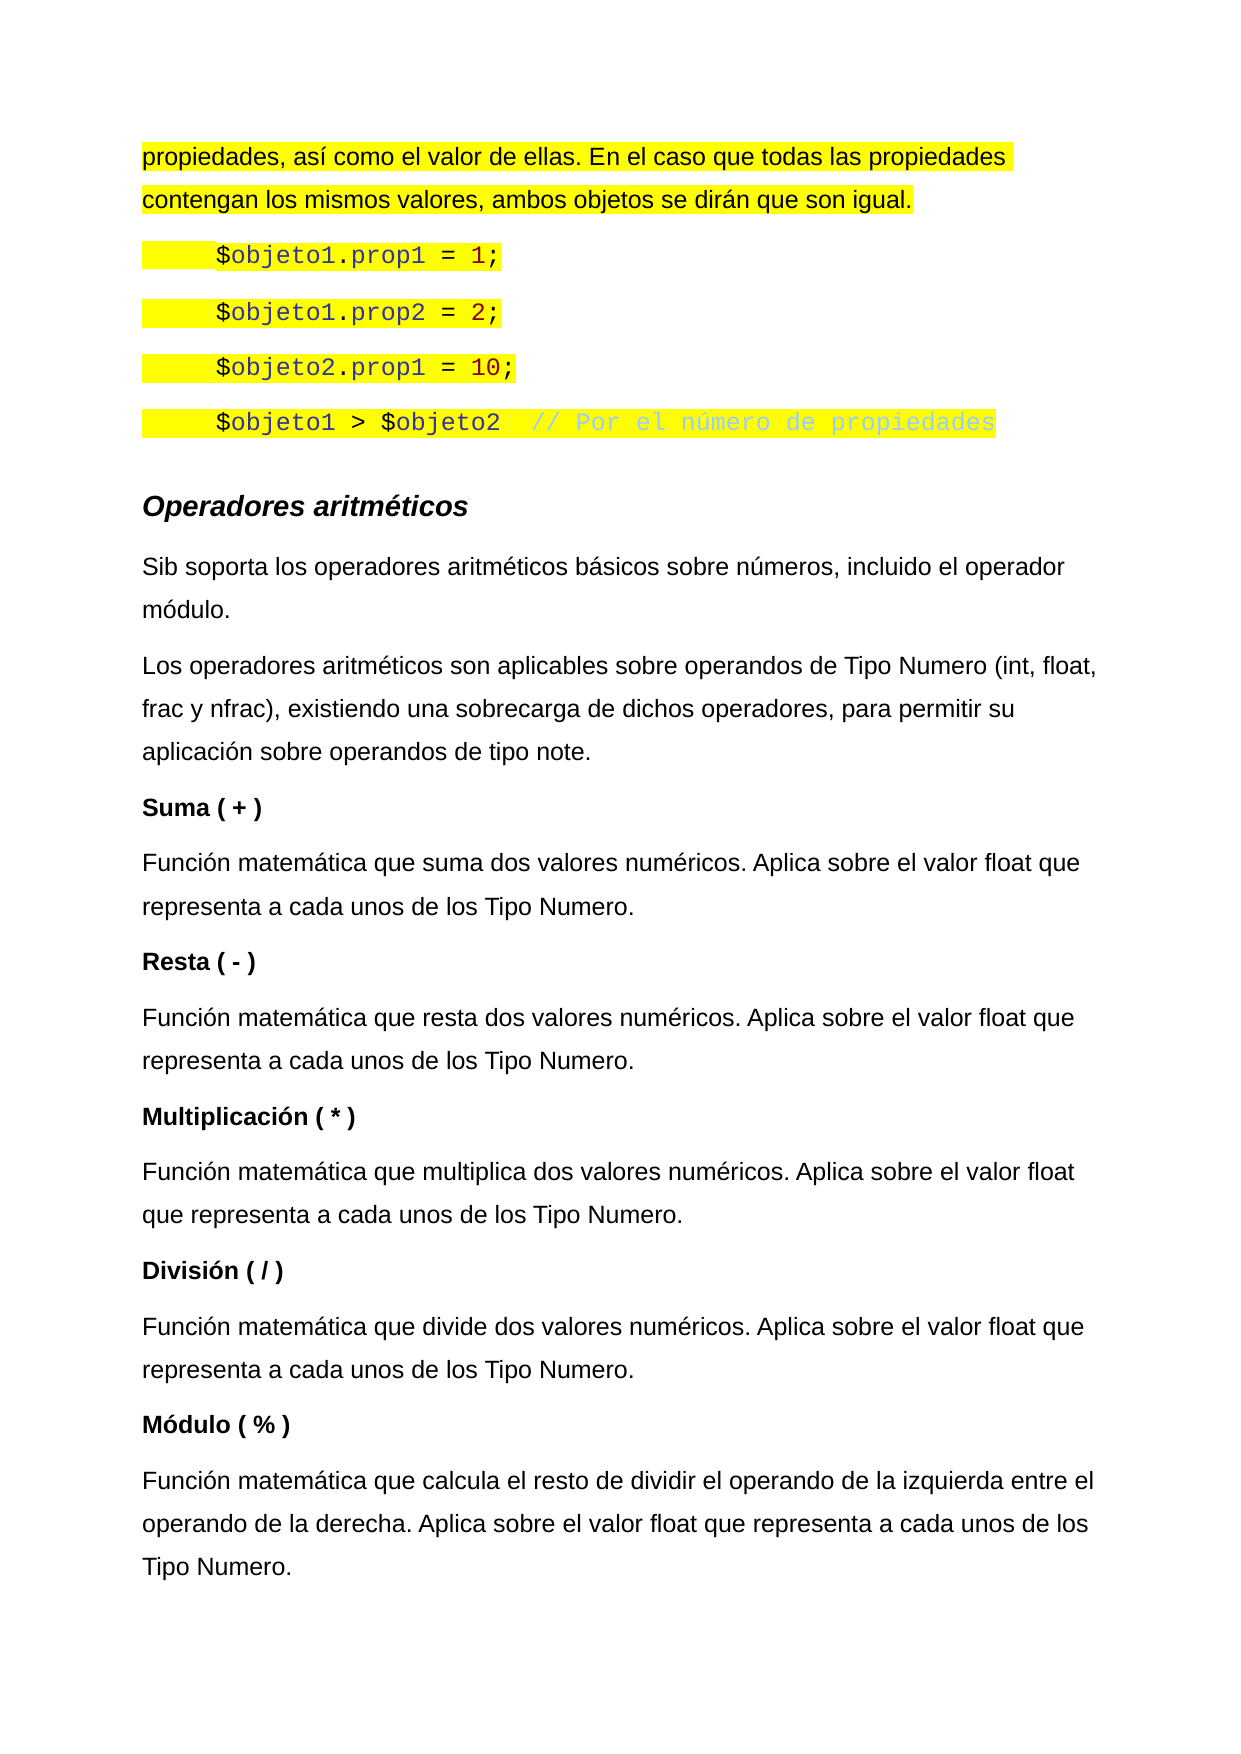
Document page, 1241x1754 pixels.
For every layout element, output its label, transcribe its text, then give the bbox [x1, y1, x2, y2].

text Los operadores aritméticos son aplicables sobre operandos de Tipo Numero (int, float, frac y nfrac), existiendo una sobrecarga de dichos operadores, para permitir su aplicación sobre operandos de tipo note. [142, 651, 1098, 766]
text Función matemática que suma dos valores numéricos. Aplica sobre el valor float que representa a cada unos de los Tipo Numero. [142, 848, 1098, 920]
subtitle Operadores aritméticos [142, 489, 1098, 523]
text propiedades, así como el valor de ellas. En el caso que todas las propiedades contengan los mismos valores, ambos objetos se dirán que son igual. [142, 142, 1098, 214]
text $objeto1.prop1 = 1; [142, 241, 1098, 271]
text Función matemática que multiplica dos valores numéricos. Aplica sobre el valor float que representa a cada unos de los Tipo Numero. [142, 1157, 1098, 1229]
text Función matemática que divide dos valores numéricos. Aplica sobre el valor float que representa a cada unos de los Tipo Numero. [142, 1312, 1098, 1383]
text División ( / ) [142, 1256, 1098, 1285]
text Multiplicación ( * ) [142, 1102, 1098, 1130]
text Resta ( - ) [142, 947, 1098, 976]
text Módulo ( % ) [142, 1410, 1098, 1439]
text Función matemática que resta dos valores numéricos. Aplica sobre el valor float que representa a cada unos de los Tipo Numero. [142, 1003, 1098, 1075]
text Sib soporta los operadores aritméticos básicos sobre números, incluido el operador módulo. [142, 552, 1098, 624]
text $objeto1 > $objeto2 // Por el número de propiedades [142, 409, 1098, 438]
text Suma ( + ) [142, 793, 1098, 822]
text $objeto2.prop1 = 10; [142, 354, 1098, 383]
text $objeto1.prop2 = 2; [142, 299, 1098, 328]
text Función matemática que calcula el resto de dividir el operando de la izquierda entre el operando de la derecha. Aplica sobre el valor float que representa a cada unos de los Tipo Numero. [142, 1466, 1098, 1581]
